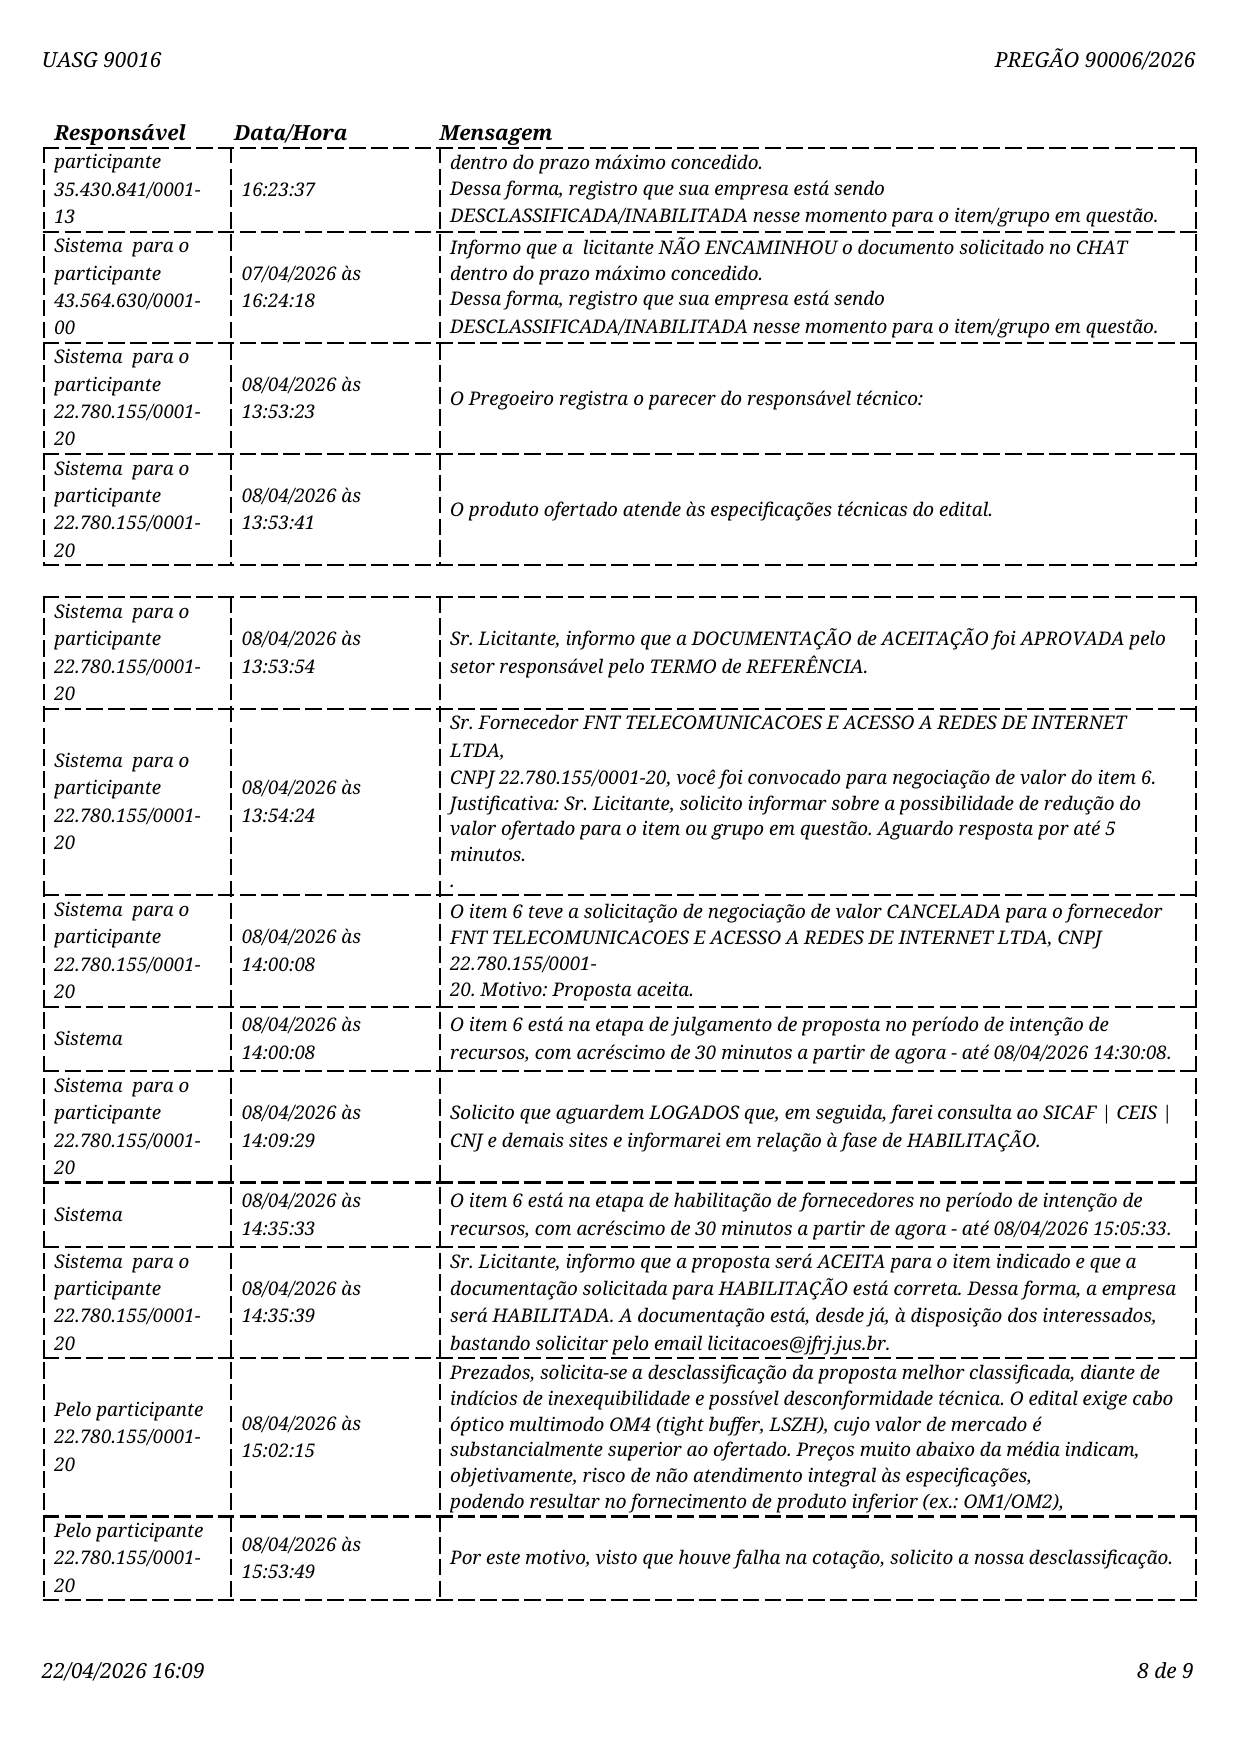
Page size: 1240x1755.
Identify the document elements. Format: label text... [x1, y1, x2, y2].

table_header Sr. Licitante, informo que a DOCUMENTAÇÃO de ACEITAÇÃO foi APROVADA pelo setor responsável pelo TERMO de REFERÊNCIA. [440, 596, 1196, 707]
table_cell Sistema para o participante 22.780.155/0001-20 [44, 1070, 231, 1181]
table_cell Sr. Licitante, informo que a proposta será ACEITA para o item indicado e que a documentação solicitada para HABILITAÇÃO está correta. Dessa forma, a empresa será HABILITADA. A documentação está, desde já, à disposição dos interessados, bastando solicitar pelo email licitacoes@jfrj.jus.br. [440, 1246, 1196, 1357]
table_cell O item 6 teve a solicitação de negociação de valor CANCELADA para o fornecedor FNT TELECOMUNICACOES E ACESSO A REDES DE INTERNET LTDA, CNPJ 22.780.155/0001- 20. Motivo: Proposta aceita. [440, 894, 1196, 1006]
table_cell Solicito que aguardem LOGADOS que, em seguida, farei consulta ao SICAF | CEIS | CNJ e demais sites e informarei em relação à fase de HABILITAÇÃO. [440, 1070, 1196, 1181]
table_cell 08/04/2026 às 14:00:08 [231, 1006, 439, 1070]
table_cell 08/04/2026 às 15:53:49 [231, 1515, 439, 1599]
table_cell Sistema [44, 1006, 231, 1070]
table_cell Pelo participante 22.780.155/0001-20 [44, 1515, 231, 1599]
table_cell Sistema para o participante 22.780.155/0001-20 [44, 453, 231, 564]
table_cell 08/04/2026 às 14:00:08 [231, 894, 439, 1006]
table_cell Informo que a licitante NÃO ENCAMINHOU o documento solicitado no CHAT dentro do prazo máximo concedido. Dessa forma, registro que sua empresa está sendo DESCLASSIFICADA/INABILITADA nesse momento para o item/grupo em questão. [440, 231, 1196, 342]
table_cell Sr. Fornecedor FNT TELECOMUNICACOES E ACESSO A REDES DE INTERNET LTDA, CNPJ 22.780.155/0001-20, você foi convocado para negociação de valor do item 6. Justificativa: Sr. Licitante, solicito informar sobre a possibilidade de redução do valor ofertado para o item ou grupo em questão. Aguardo resposta por até 5 minutos. . [440, 708, 1196, 894]
table_cell dentro do prazo máximo concedido. Dessa forma, registro que sua empresa está sendo DESCLASSIFICADA/INABILITADA nesse momento para o item/grupo em questão. [440, 147, 1196, 231]
table_cell participante 35.430.841/0001-13 [44, 147, 231, 231]
table_cell O Pregoeiro registra o parecer do responsável técnico: [440, 342, 1196, 453]
table_cell Por este motivo, visto que houve falha na cotação, solicito a nossa desclassificação. [440, 1515, 1196, 1599]
table_cell Pelo participante 22.780.155/0001-20 [44, 1357, 231, 1515]
table_cell 08/04/2026 às 13:54:24 [231, 708, 439, 894]
table_cell Sistema para o participante 22.780.155/0001-20 [44, 894, 231, 1006]
table_cell 08/04/2026 às 14:09:29 [231, 1070, 439, 1181]
table_cell O item 6 está na etapa de julgamento de proposta no período de intenção de recursos, com acréscimo de 30 minutos a partir de agora - até 08/04/2026 14:30:08. [440, 1006, 1196, 1070]
table_cell Sistema [44, 1181, 231, 1246]
table_cell 08/04/2026 às 13:53:41 [231, 453, 439, 564]
table_header 08/04/2026 às 13:53:54 [231, 596, 439, 707]
table_cell 08/04/2026 às 15:02:15 [231, 1357, 439, 1515]
table_cell 08/04/2026 às 13:53:23 [231, 342, 439, 453]
table_cell 08/04/2026 às 14:35:39 [231, 1246, 439, 1357]
table_cell 07/04/2026 às 16:24:18 [231, 231, 439, 342]
table_cell Sistema para o participante 43.564.630/0001-00 [44, 231, 231, 342]
table_cell O item 6 está na etapa de habilitação de fornecedores no período de intenção de recursos, com acréscimo de 30 minutos a partir de agora - até 08/04/2026 15:05:33. [440, 1181, 1196, 1246]
table_header Sistema para o participante 22.780.155/0001-20 [44, 596, 231, 707]
table_cell O produto ofertado atende às especificações técnicas do edital. [440, 453, 1196, 564]
table_cell Sistema para o participante 22.780.155/0001-20 [44, 708, 231, 894]
table_cell 08/04/2026 às 14:35:33 [231, 1181, 439, 1246]
table_cell 16:23:37 [231, 147, 439, 231]
table_cell Sistema para o participante 22.780.155/0001-20 [44, 342, 231, 453]
table_cell Sistema para o participante 22.780.155/0001-20 [44, 1246, 231, 1357]
table_cell Prezados, solicita-se a desclassificação da proposta melhor classificada, diante de indícios de inexequibilidade e possível desconformidade técnica. O edital exige cabo óptico multimodo OM4 (tight buffer, LSZH), cujo valor de mercado é substancialmente superior ao ofertado. Preços muito abaixo da média indicam, objetivamente, risco de não atendimento integral às especificações, podendo resultar no fornecimento de produto inferior (ex.: OM1/OM2), [440, 1357, 1196, 1515]
